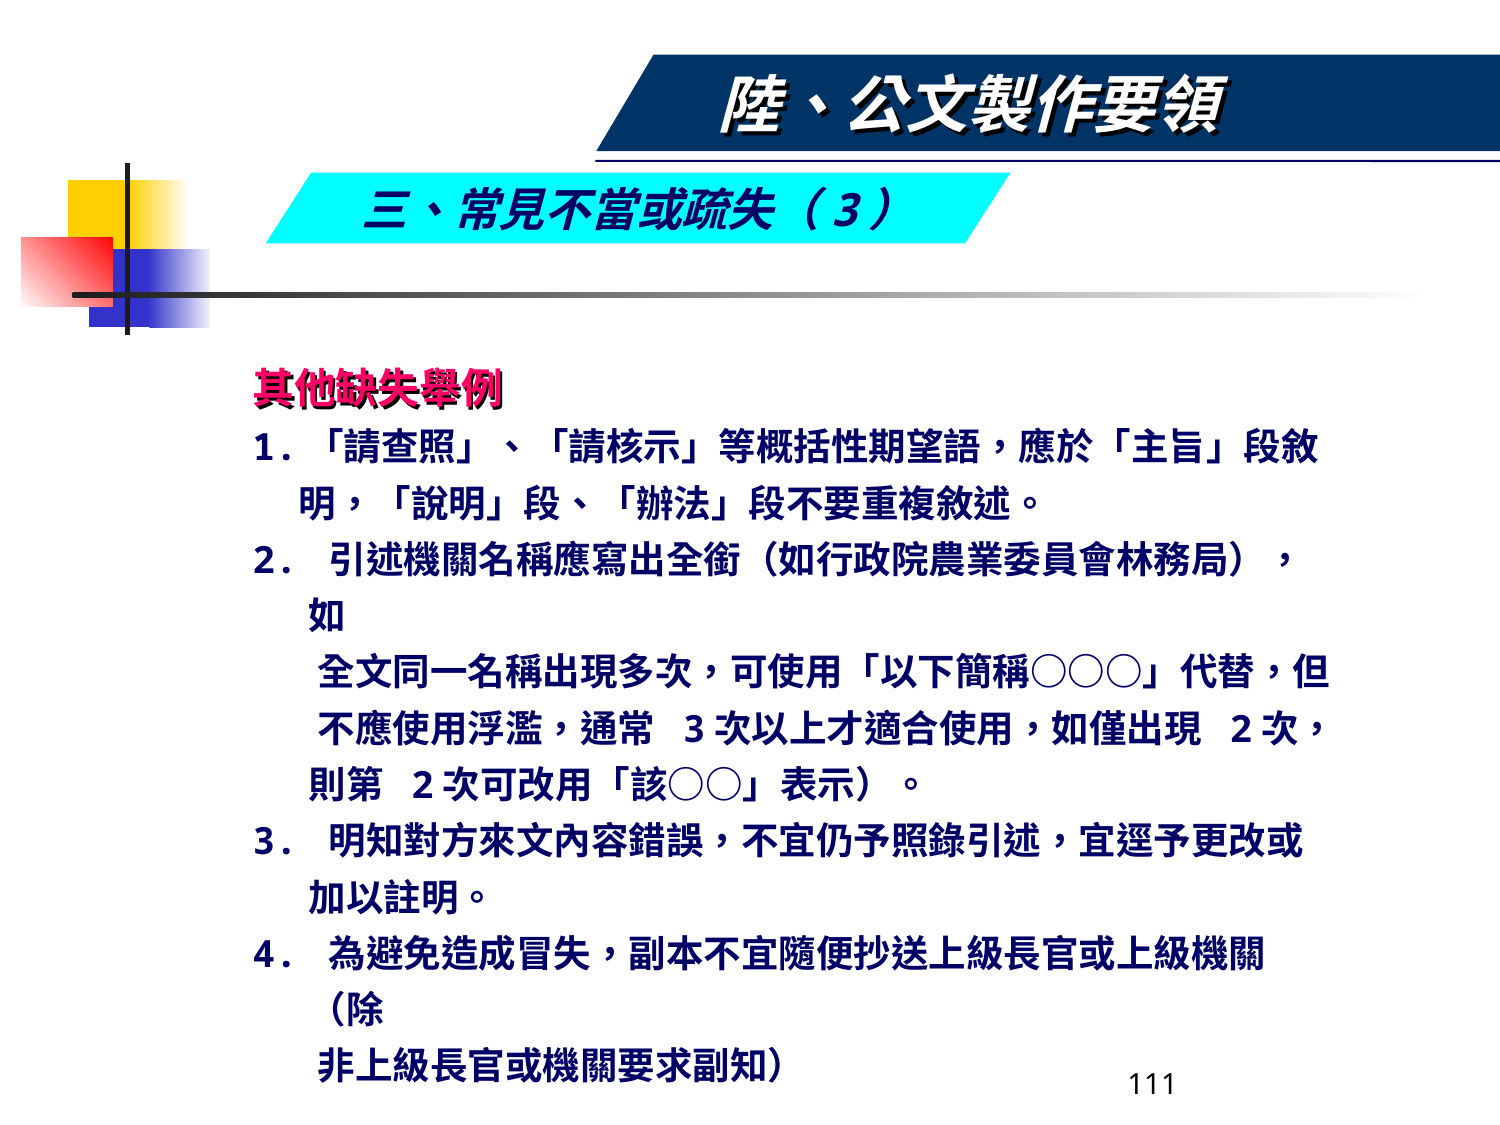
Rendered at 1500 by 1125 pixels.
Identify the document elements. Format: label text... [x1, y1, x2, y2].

text_box [1112, 1037, 1426, 1113]
text_box 其他缺失舉例 1.「請查照」、「請核示」等概括性期望語，應於「主旨」段敘 明，「說明」段、「辦法」段不要重複敘述。 2. 引述機關名稱應寫出全銜（如行政院農業委員會林務局），如 全文同一名稱出現多次，可使用「以下簡稱○○○」代替，但 不應使用浮濫，通常 3次以上才適合使用，如僅出現 2次，則第 2次可改用「該○○」表示）。 3. 明知對方來文內容錯誤，不宜仍予照錄引述，宜逕予更改或加以註明。 4. 為避免造成冒失，副本不宜隨便抄送上級長官或上級機關（除 非上級長官或機關要求副知） [237, 348, 1348, 1095]
text_box 陸、公文製作要領 [596, 54, 1500, 152]
text_box 三、常見不當或疏失（3） [265, 172, 1011, 244]
